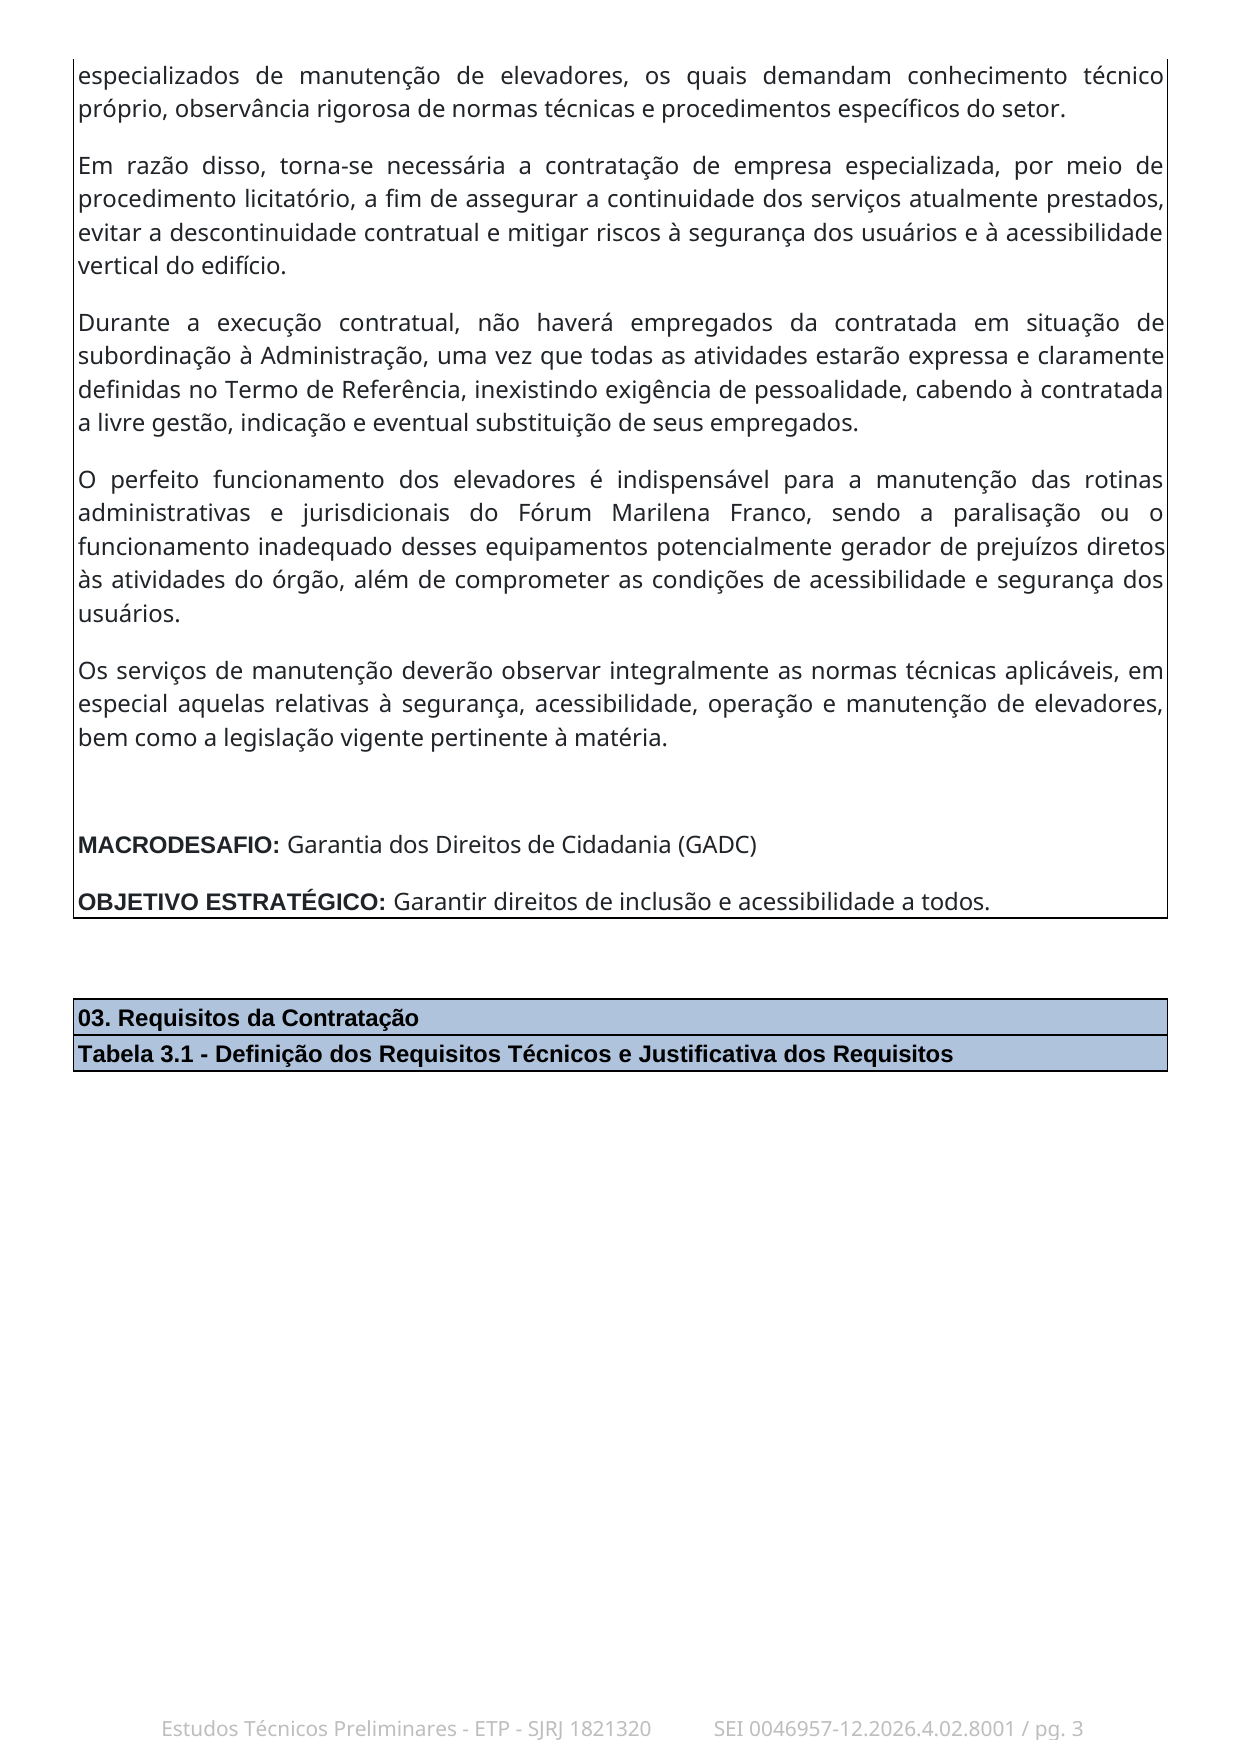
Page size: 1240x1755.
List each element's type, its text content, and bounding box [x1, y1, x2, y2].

table_header especializados de manutenção de elevadores, os quais demandam conhecimento técnico próprio, observância rigorosa de normas técnicas e procedimentos específicos do setor. Em razão disso, torna-se necessária a contratação de empresa especializada, por meio de procedimento licitatório, a fim de assegurar a continuidade dos serviços atualmente prestados, evitar a descontinuidade contratual e mitigar riscos à segurança dos usuários e à acessibilidade vertical do edifício. Durante a execução contratual, não haverá empregados da contratada em situação de subordinação à Administração, uma vez que todas as atividades estarão expressa e claramente definidas no Termo de Referência, inexistindo exigência de pessoalidade, cabendo à contratada a livre gestão, indicação e eventual substituição de seus empregados. O perfeito funcionamento dos elevadores é indispensável para a manutenção das rotinas administrativas e jurisdicionais do Fórum Marilena Franco, sendo a paralisação ou o funcionamento inadequado desses equipamentos potencialmente gerador de prejuízos diretos às atividades do órgão, além de comprometer as condições de acessibilidade e segurança dos usuários. Os serviços de manutenção deverão observar integralmente as normas técnicas aplicáveis, em especial aquelas relativas à segurança, acessibilidade, operação e manutenção de elevadores, bem como a legislação vigente pertinente à matéria. MACRODESAFIO: Garantia dos Direitos de Cidadania (GADC) OBJETIVO ESTRATÉGICO: Garantir direitos de inclusão e acessibilidade a todos. [74, 59, 1167, 917]
table_cell Tabela 3.1 - Definição dos Requisitos Técnicos e Justificativa dos Requisitos [74, 1036, 1167, 1070]
table_header 03. Requisitos da Contratação [74, 1000, 1167, 1034]
